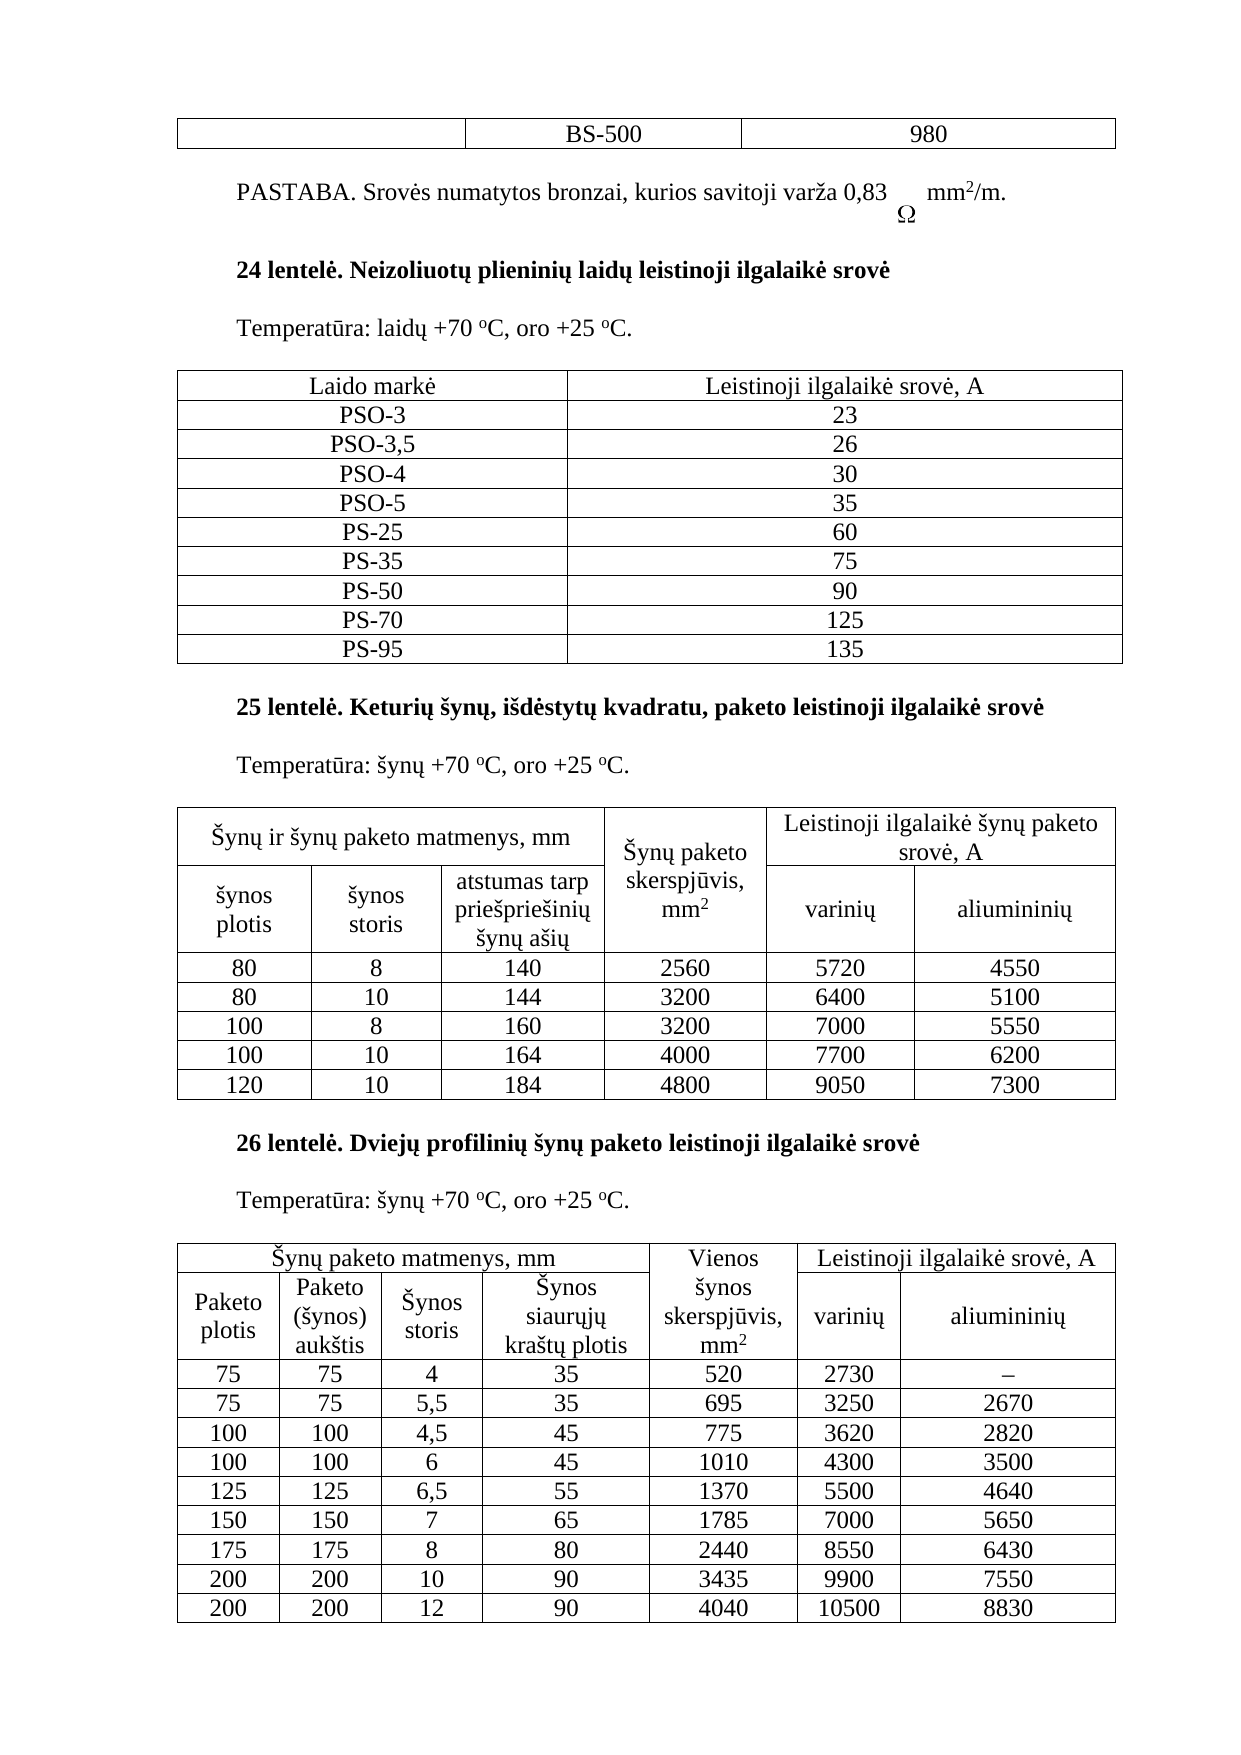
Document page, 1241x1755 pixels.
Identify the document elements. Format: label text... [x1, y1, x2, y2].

table_cell 184 [442, 1070, 604, 1098]
table_cell [178, 119, 465, 147]
table_header Vienos šynos skerspjūvis, mm2 [650, 1244, 797, 1359]
table_cell 100 [178, 1418, 279, 1447]
table_cell 100 [178, 1041, 311, 1069]
table_cell 140 [442, 953, 604, 981]
table_cell 5500 [798, 1477, 900, 1505]
table_cell 695 [650, 1389, 797, 1417]
table_cell 3620 [798, 1418, 900, 1447]
table_cell PS-35 [178, 547, 567, 575]
table_cell 60 [568, 518, 1122, 546]
table_cell 9050 [767, 1070, 914, 1098]
table_cell 175 [280, 1535, 381, 1564]
table_cell 3250 [798, 1389, 900, 1417]
text PASTABA. Srovės numatytos bronzai, kurios savitoji varža 0,83 mm2/m. [177, 177, 1122, 227]
table_cell BS-500 [466, 119, 741, 147]
table_cell 10 [382, 1565, 482, 1593]
table_cell Šynos siaurųjų kraštų plotis [483, 1273, 649, 1359]
table_cell 3435 [650, 1565, 797, 1593]
table_cell 2820 [901, 1418, 1115, 1447]
table_cell 100 [280, 1418, 381, 1447]
table_cell 6,5 [382, 1477, 482, 1505]
table_cell 7000 [798, 1506, 900, 1534]
table_cell 8550 [798, 1535, 900, 1564]
table_cell 160 [442, 1012, 604, 1040]
table_cell 80 [178, 953, 311, 981]
table_cell aliumininių [915, 866, 1115, 952]
table_cell 90 [568, 576, 1122, 604]
table_cell 45 [483, 1448, 649, 1476]
table_cell šynos storis [312, 866, 441, 952]
table_cell 75 [178, 1360, 279, 1388]
table_cell šynos plotis [178, 866, 311, 952]
table_cell 6 [382, 1448, 482, 1476]
table_cell PS-50 [178, 576, 567, 604]
table_cell 7300 [915, 1070, 1115, 1098]
table_cell 1010 [650, 1448, 797, 1476]
table_cell 520 [650, 1360, 797, 1388]
table_cell Šynos storis [382, 1273, 482, 1359]
table_cell aliumininių [901, 1273, 1115, 1359]
table_cell 6200 [915, 1041, 1115, 1069]
table_cell Paketo plotis [178, 1273, 279, 1359]
table_cell 164 [442, 1041, 604, 1069]
table_cell varinių [798, 1273, 900, 1359]
table_cell 8830 [901, 1594, 1115, 1622]
table_cell – [901, 1360, 1115, 1388]
table_cell 1785 [650, 1506, 797, 1534]
table_cell 200 [280, 1594, 381, 1622]
table_cell 6430 [901, 1535, 1115, 1564]
table_cell 4300 [798, 1448, 900, 1476]
table_cell 35 [483, 1360, 649, 1388]
table_header Šynų paketo matmenys, mm [178, 1244, 649, 1272]
table_cell 775 [650, 1418, 797, 1447]
table_cell 3200 [605, 983, 766, 1011]
table_cell 26 [568, 430, 1122, 458]
table_cell 2560 [605, 953, 766, 981]
table_cell 5100 [915, 983, 1115, 1011]
table_cell 1370 [650, 1477, 797, 1505]
table_cell 65 [483, 1506, 649, 1534]
table_cell 90 [483, 1565, 649, 1593]
table_cell 2730 [798, 1360, 900, 1388]
table_cell 10500 [798, 1594, 900, 1622]
table_cell 35 [483, 1389, 649, 1417]
table_cell 2670 [901, 1389, 1115, 1417]
table_header Šynų ir šynų paketo matmenys, mm [178, 808, 604, 865]
table_cell 10 [312, 1041, 441, 1069]
table_cell 5720 [767, 953, 914, 981]
table_cell 2440 [650, 1535, 797, 1564]
table_cell 4,5 [382, 1418, 482, 1447]
table_cell 6400 [767, 983, 914, 1011]
table_cell 90 [483, 1594, 649, 1622]
table_cell 100 [178, 1448, 279, 1476]
table_cell 200 [178, 1594, 279, 1622]
table_cell 5,5 [382, 1389, 482, 1417]
table_cell 4040 [650, 1594, 797, 1622]
table_cell 7700 [767, 1041, 914, 1069]
table_cell 3200 [605, 1012, 766, 1040]
table_cell 35 [568, 489, 1122, 517]
text 26 lentelė. Dviejų profilinių šynų paketo leistinoji ilgalaikė srovė [177, 1128, 1122, 1156]
text 24 lentelė. Neizoliuotų plieninių laidų leistinoji ilgalaikė srovė [177, 255, 1122, 284]
table_cell 100 [178, 1012, 311, 1040]
text 25 lentelė. Keturių šynų, išdėstytų kvadratu, paketo leistinoji ilgalaikė srovė [177, 692, 1122, 721]
table_cell 135 [568, 635, 1122, 663]
table_cell 980 [742, 119, 1115, 147]
table_cell 4640 [901, 1477, 1115, 1505]
table_cell 75 [280, 1389, 381, 1417]
table_cell 7 [382, 1506, 482, 1534]
table_cell 45 [483, 1418, 649, 1447]
table_cell PSO-4 [178, 459, 567, 487]
table_cell 8 [382, 1535, 482, 1564]
table_cell 125 [280, 1477, 381, 1505]
table_cell 175 [178, 1535, 279, 1564]
table_cell PSO-5 [178, 489, 567, 517]
text Temperatūra: laidų +70 oC, oro +25 oC. [177, 313, 1122, 342]
table_cell 125 [568, 606, 1122, 634]
table_cell 30 [568, 459, 1122, 487]
table_header Leistinoji ilgalaikė srovė, A [798, 1244, 1115, 1272]
table_cell atstumas tarp priešpriešinių šynų ašių [442, 866, 604, 952]
table_cell 75 [280, 1360, 381, 1388]
table_cell 4000 [605, 1041, 766, 1069]
table_cell 10 [312, 1070, 441, 1098]
table_cell 12 [382, 1594, 482, 1622]
table_cell Paketo (šynos) aukštis [280, 1273, 381, 1359]
table_cell 23 [568, 401, 1122, 429]
table_cell 7550 [901, 1565, 1115, 1593]
table_cell PS-95 [178, 635, 567, 663]
table_header Leistinoji ilgalaikė srovė, A [568, 371, 1122, 399]
table_header Leistinoji ilgalaikė šynų paketo srovė, A [767, 808, 1115, 865]
table_cell 5550 [915, 1012, 1115, 1040]
table_cell PS-25 [178, 518, 567, 546]
table_cell 200 [178, 1565, 279, 1593]
table_header Šynų paketo skerspjūvis, mm2 [605, 808, 766, 952]
table_cell 75 [178, 1389, 279, 1417]
table_cell 8 [312, 1012, 441, 1040]
table_cell 75 [568, 547, 1122, 575]
table_cell 4 [382, 1360, 482, 1388]
table_cell varinių [767, 866, 914, 952]
table_cell 9900 [798, 1565, 900, 1593]
table_cell 7000 [767, 1012, 914, 1040]
table_cell 10 [312, 983, 441, 1011]
table_cell PSO-3,5 [178, 430, 567, 458]
text Temperatūra: šynų +70 oC, oro +25 oC. [177, 750, 1122, 778]
table_cell 55 [483, 1477, 649, 1505]
table_cell 5650 [901, 1506, 1115, 1534]
table_cell 150 [280, 1506, 381, 1534]
table_cell 4800 [605, 1070, 766, 1098]
table_cell PSO-3 [178, 401, 567, 429]
table_cell 80 [178, 983, 311, 1011]
table_cell 144 [442, 983, 604, 1011]
table_cell 120 [178, 1070, 311, 1098]
table_cell 125 [178, 1477, 279, 1505]
table_cell 150 [178, 1506, 279, 1534]
text Temperatūra: šynų +70 oC, oro +25 oC. [177, 1185, 1122, 1214]
table_header Laido markė [178, 371, 567, 399]
table_cell 200 [280, 1565, 381, 1593]
table_cell 80 [483, 1535, 649, 1564]
table_cell 8 [312, 953, 441, 981]
table_cell 100 [280, 1448, 381, 1476]
table_cell PS-70 [178, 606, 567, 634]
table_cell 4550 [915, 953, 1115, 981]
table_cell 3500 [901, 1448, 1115, 1476]
